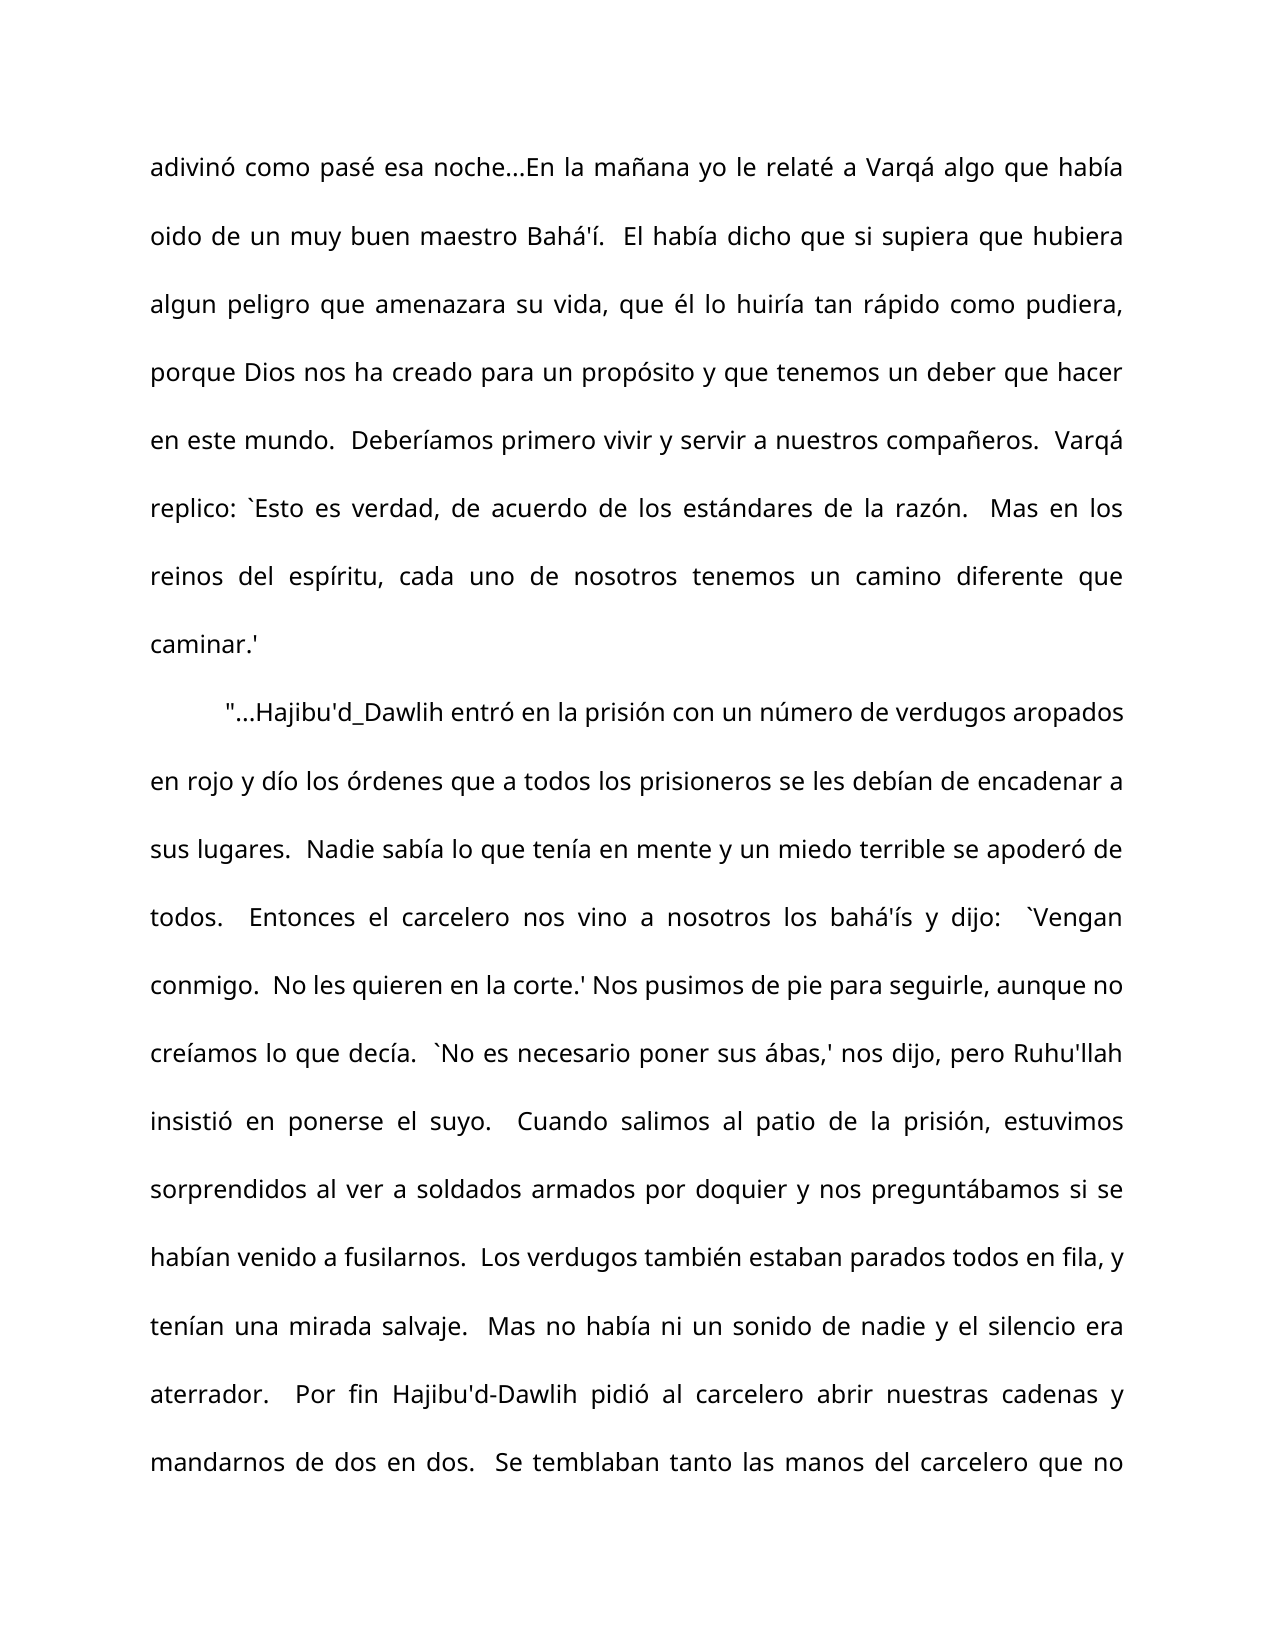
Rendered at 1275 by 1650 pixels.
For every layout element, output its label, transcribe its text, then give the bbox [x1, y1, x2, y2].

text adivinó como pasé esa noche...En la mañana yo le relaté a Varqá algo que había oido de un muy buen maestro Bahá'í. El había dicho que si supiera que hubiera algun peligro que amenazara su vida, que él lo huiría tan rápido como pudiera, porque Dios nos ha creado para un propósito y que tenemos un deber que hacer en este mundo. Deberíamos primero vivir y servir a nuestros compañeros. Varqá replico: `Esto es verdad, de acuerdo de los estándares de la razón. Mas en los reinos del espíritu, cada uno de nosotros tenemos un camino diferente que caminar.' [150, 150, 1125, 661]
text "...Hajibu'd_Dawlih entró en la prisión con un número de verdugos aropados en rojo y dío los órdenes que a todos los prisioneros se les debían de encadenar a sus lugares. Nadie sabía lo que tenía en mente y un miedo terrible se apoderó de todos. Entonces el carcelero nos vino a nosotros los bahá'ís y dijo: `Vengan conmigo. No les quieren en la corte.' Nos pusimos de pie para seguirle, aunque no creíamos lo que decía. `No es necesario poner sus ábas,' nos dijo, pero Ruhu'llah insistió en ponerse el suyo. Cuando salimos al patio de la prisión, estuvimos sorprendidos al ver a soldados armados por doquier y nos preguntábamos si se habían venido a fusilarnos. Los verdugos también estaban parados todos en fila, y tenían una mirada salvaje. Mas no había ni un sonido de nadie y el silencio era aterrador. Por fin Hajibu'd-Dawlih pidió al carcelero abrir nuestras cadenas y mandarnos de dos en dos. Se temblaban tanto las manos del carcelero que no [150, 695, 1125, 1478]
